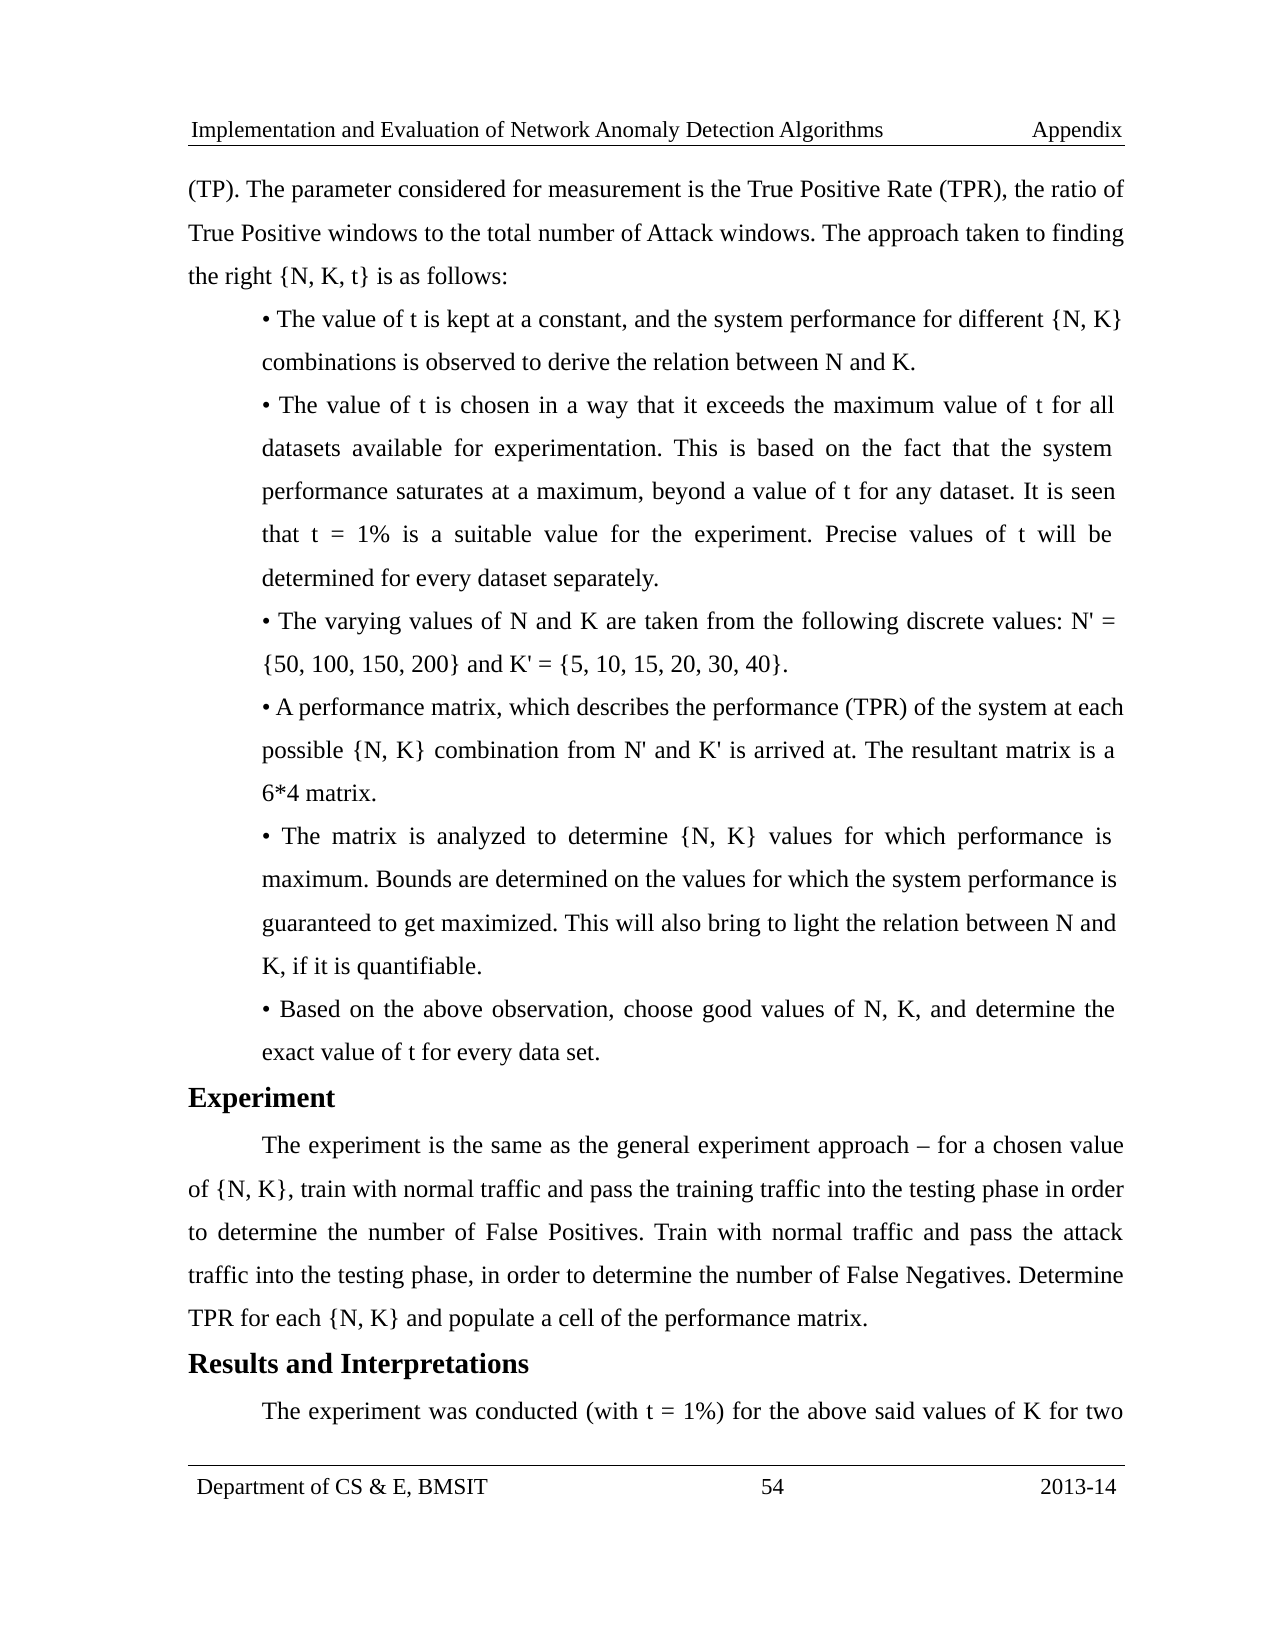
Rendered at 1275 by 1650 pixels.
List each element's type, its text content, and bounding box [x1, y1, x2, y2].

text • The value of t is chosen in a way that it exceeds the maximum value of t for all datasets available for experimentation. This is based on the fact that the system performance saturates at a maximum, beyond a value of t for any dataset. It is seen that t = 1% is a suitable value for the experiment. Precise values of t will be determined for every dataset separately. [188, 390, 1125, 591]
subtitle Experiment [188, 1080, 1125, 1114]
text • A performance matrix, which describes the performance (TPR) of the system at each possible {N, K} combination from N' and K' is arrived at. The resultant matrix is a 6*4 matrix. [188, 692, 1125, 807]
text • Based on the above observation, choose good values of N, K, and determine the exact value of t for every data set. [188, 994, 1125, 1066]
subtitle Results and Interpretations [188, 1346, 1125, 1380]
text • The matrix is analyzed to determine {N, K} values for which performance is maximum. Bounds are determined on the values for which the system performance is guaranteed to get maximized. This will also bring to light the relation between N and K, if it is quantifiable. [188, 821, 1125, 979]
text (TP). The parameter considered for measurement is the True Positive Rate (TPR), the ratio of True Positive windows to the total number of Attack windows. The approach taken to finding the right {N, K, t} is as follows: [188, 174, 1125, 289]
text The experiment is the same as the general experiment approach – for a chosen value of {N, K}, train with normal traffic and pass the training traffic into the testing phase in order to determine the number of False Positives. Train with normal traffic and pass the attack traffic into the testing phase, in order to determine the number of False Negatives. Determine TPR for each {N, K} and populate a cell of the performance matrix. [188, 1131, 1125, 1332]
text The experiment was conducted (with t = 1%) for the above said values of K for two [188, 1396, 1125, 1425]
text • The value of t is kept at a constant, and the system performance for different {N, K} combinations is observed to derive the relation between N and K. [188, 304, 1125, 376]
text • The varying values of N and K are taken from the following discrete values: N' = {50, 100, 150, 200} and K' = {5, 10, 15, 20, 30, 40}. [188, 606, 1125, 678]
